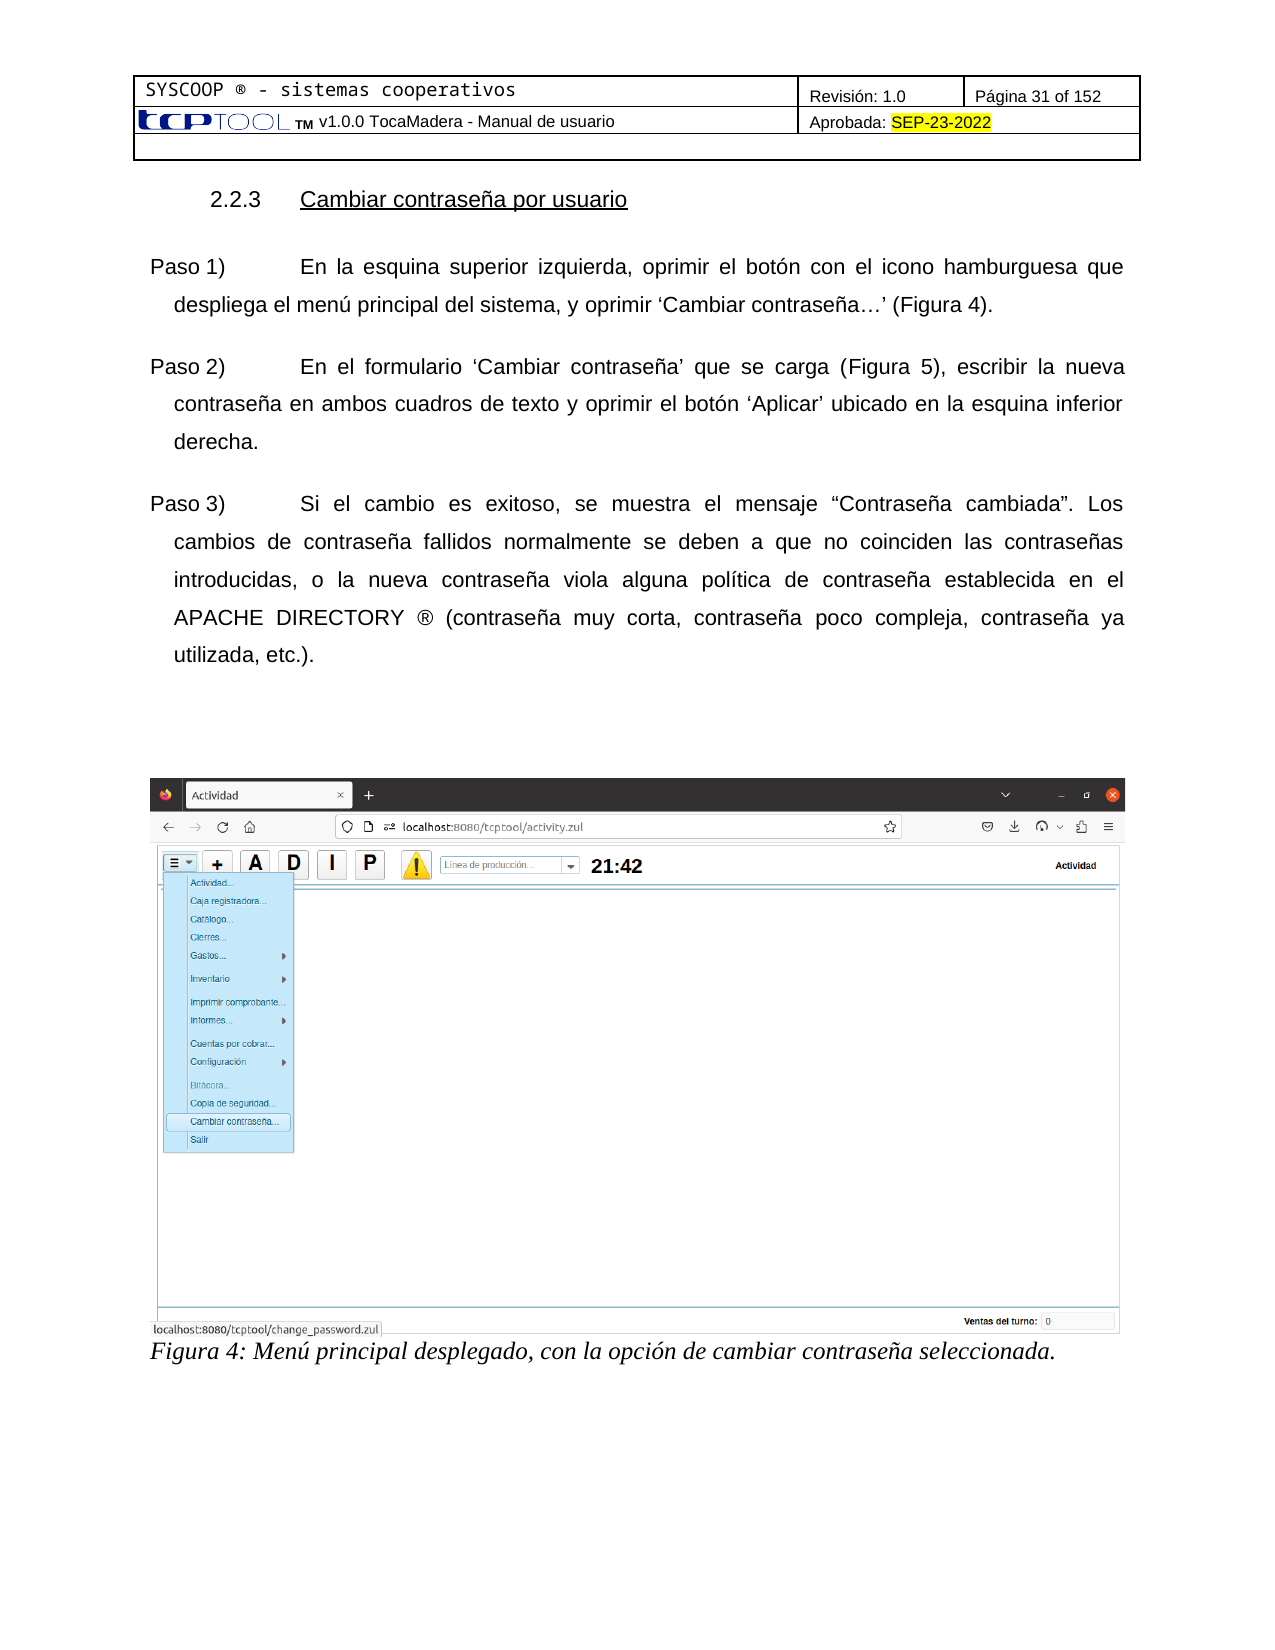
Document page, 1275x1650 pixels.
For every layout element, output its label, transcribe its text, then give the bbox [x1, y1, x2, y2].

list En el formulario ‘Cambiar contraseña’ que se carga (Figura 5), escribir la nueva contraseña en ambos cuadros de texto y oprimir el botón ‘Aplicar’ ubicado en la esquina inferior derecha. [150, 353, 1125, 454]
subtitle Cambiar contraseña por usuario [210, 186, 1125, 212]
picture [138, 110, 290, 130]
picture [150, 778, 1125, 1337]
list En la esquina superior izquierda, oprimir el botón con el icono hamburguesa que despliega el menú principal del sistema, y oprimir ‘Cambiar contraseña…’ (Figura 4). [150, 254, 1125, 317]
list Si el cambio es exitoso, se muestra el mensaje “Contraseña cambiada”. Los cambios de contraseña fallidos normalmente se deben a que no coinciden las contraseñas introducidas, o la nueva contraseña viola alguna política de contraseña establecida en el APACHE DIRECTORY ® (contraseña muy corta, contraseña poco compleja, contraseña ya utilizada, etc.). [150, 491, 1125, 667]
text Figura 4: Menú principal desplegado, con la opción de cambiar contraseña seleccionada. [150, 1337, 1125, 1365]
